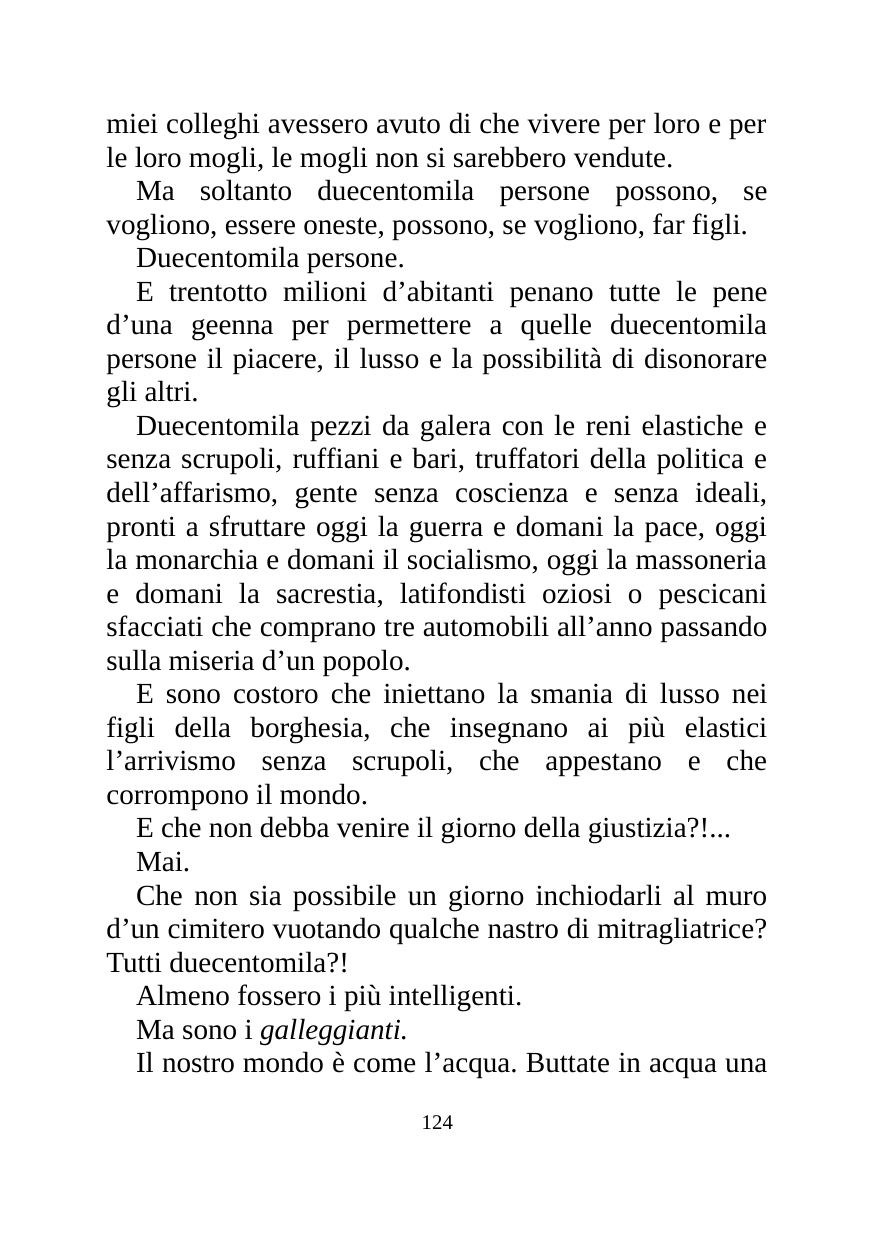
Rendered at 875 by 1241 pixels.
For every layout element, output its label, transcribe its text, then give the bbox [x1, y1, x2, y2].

text Che non sia possibile un giorno inchiodarli al muro d’un cimitero vuotando qualche nastro di mitragliatrice? Tutti duecentomila?! [106, 878, 768, 978]
text E trentotto milioni d’abitanti penano tutte le pene d’una geenna per permettere a quelle duecentomila persone il piacere, il lusso e la possibilità di disonorare gli altri. [106, 274, 768, 408]
text Duecentomila pezzi da galera con le reni elastiche e senza scrupoli, ruffiani e bari, truffatori della politica e dell’affarismo, gente senza coscienza e senza ideali, pronti a sfruttare oggi la guerra e domani la pace, oggi la monarchia e domani il socialismo, oggi la massoneria e domani la sacrestia, latifondisti oziosi o pescicani sfacciati che comprano tre automobili all’anno passando sulla miseria d’un popolo. [106, 408, 768, 676]
text miei colleghi avessero avuto di che vivere per loro e per le loro mogli, le mogli non si sarebbero vendute. [106, 106, 768, 173]
text Almeno fossero i più intelligenti. [106, 978, 768, 1012]
text Il nostro mondo è come l’acqua. Buttate in acqua una [106, 1045, 768, 1079]
text Duecentomila persone. [106, 240, 768, 274]
text E che non debba venire il giorno della giustizia?!... [106, 811, 768, 844]
text Ma soltanto duecentomila persone possono, se vogliono, essere oneste, possono, se vogliono, far figli. [106, 173, 768, 240]
text Mai. [106, 844, 768, 878]
text E sono costoro che iniettano la smania di lusso nei figli della borghesia, che insegnano ai più elastici l’arrivismo senza scrupoli, che appestano e che corrompono il mondo. [106, 676, 768, 811]
text Ma sono i galleggianti. [106, 1012, 768, 1045]
